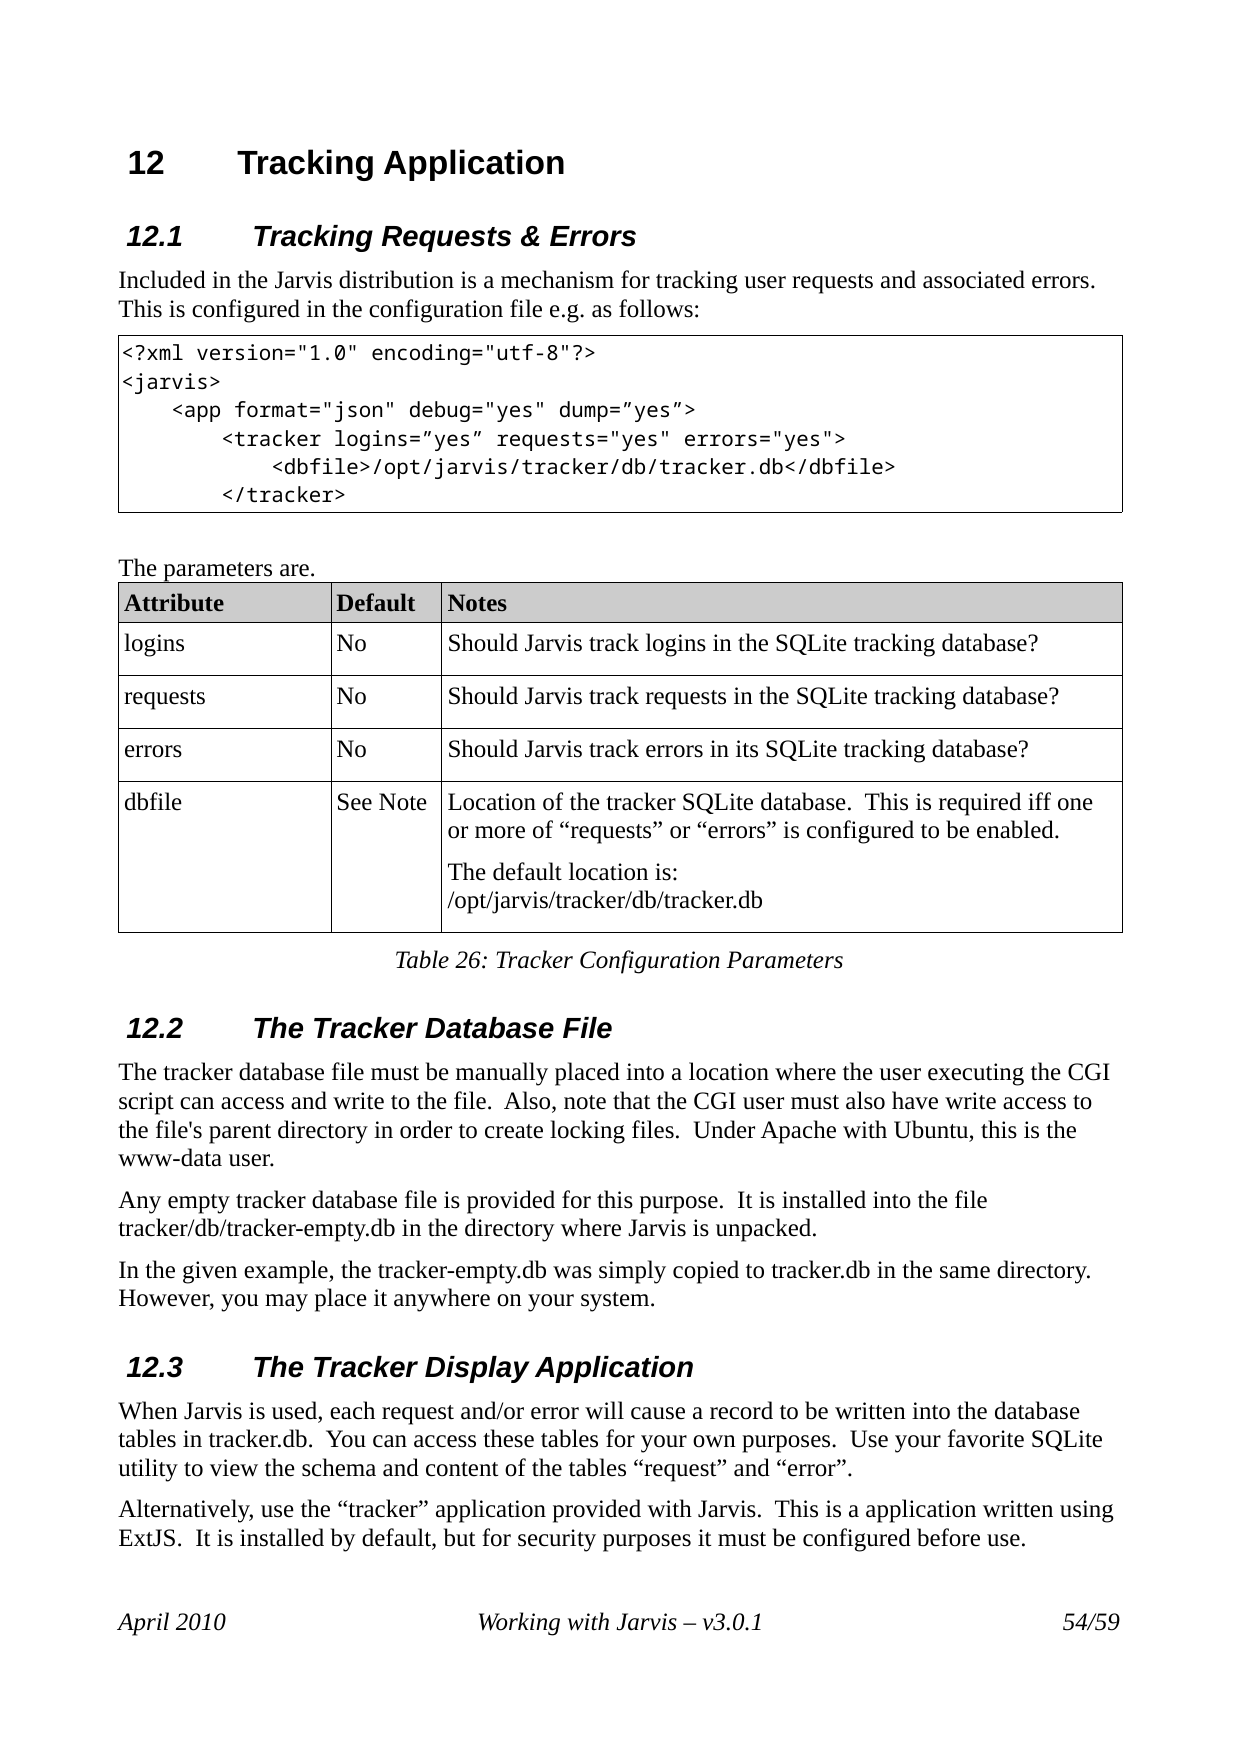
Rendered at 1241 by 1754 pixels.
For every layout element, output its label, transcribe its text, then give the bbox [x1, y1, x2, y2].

table_cell Should Jarvis track requests in the SQLite tracking database? [442, 676, 1122, 728]
table_cell errors [119, 729, 331, 781]
table_cell Should Jarvis track errors in its SQLite tracking database? [442, 729, 1122, 781]
table_cell No [332, 676, 441, 728]
table_cell dbfile [119, 782, 331, 932]
text </tracker> [119, 477, 1122, 512]
table_header Attribute [119, 583, 331, 622]
text <?xml version="1.0" encoding="utf-8"?> [119, 336, 1122, 364]
text In the given example, the tracker-empty.db was simply copied to tracker.db in the same directory. However, you may place it anywhere on your system. [118, 1255, 1122, 1312]
table_cell No [332, 729, 441, 781]
text <app format="json" debug="yes" dump=”yes”> [119, 392, 1122, 421]
table_cell logins [119, 623, 331, 675]
subtitle The Tracker Database File [118, 1011, 1122, 1045]
table_cell Location of the tracker SQLite database. This is required iff one or more of “requests” or “errors” is configured to be enabled. The default location is: /opt/jarvis/tracker/db/tracker.db [442, 782, 1122, 932]
text Any empty tracker database file is provided for this purpose. It is installed into the file tracker/db/tracker-empty.db in the directory where Jarvis is unpacked. [118, 1185, 1122, 1242]
table_cell Should Jarvis track logins in the SQLite tracking database? [442, 623, 1122, 675]
table_cell No [332, 623, 441, 675]
text <jarvis> [119, 364, 1122, 392]
text Included in the Jarvis distribution is a mechanism for tracking user requests and associated errors. This is configured in the configuration file e.g. as follows: [118, 265, 1122, 323]
table_header Default [332, 583, 441, 622]
text Alternatively, use the “tracker” application provided with Jarvis. This is a application written using ExtJS. It is installed by default, but for security purposes it must be configured before use. [118, 1494, 1122, 1552]
text When Jarvis is used, each request and/or error will cause a record to be written into the database tables in tracker.db. You can access these tables for your own purposes. Use your favorite SQLite utility to view the schema and content of the tables “request” and “error”. [118, 1396, 1122, 1482]
subtitle Tracking Requests & Errors [118, 219, 1122, 253]
table_header Notes [442, 583, 1122, 622]
text Table 26: Tracker Configuration Parameters [118, 945, 1122, 974]
text The tracker database file must be manually placed into a location where the user executing the CGI script can access and write to the file. Also, note that the CGI user must also have write access to the file's parent directory in order to create locking files. Under Apache with Ubuntu, this is the www-data user. [118, 1057, 1122, 1172]
subtitle The Tracker Display Application [118, 1350, 1122, 1383]
text <dbfile>/opt/jarvis/tracker/db/tracker.db</dbfile> [119, 449, 1122, 477]
subtitle Tracking Application [118, 143, 1122, 182]
table_cell See Note [332, 782, 441, 932]
text The parameters are. [118, 553, 1122, 582]
text <tracker logins=”yes” requests="yes" errors="yes"> [119, 421, 1122, 449]
table_cell requests [119, 676, 331, 728]
